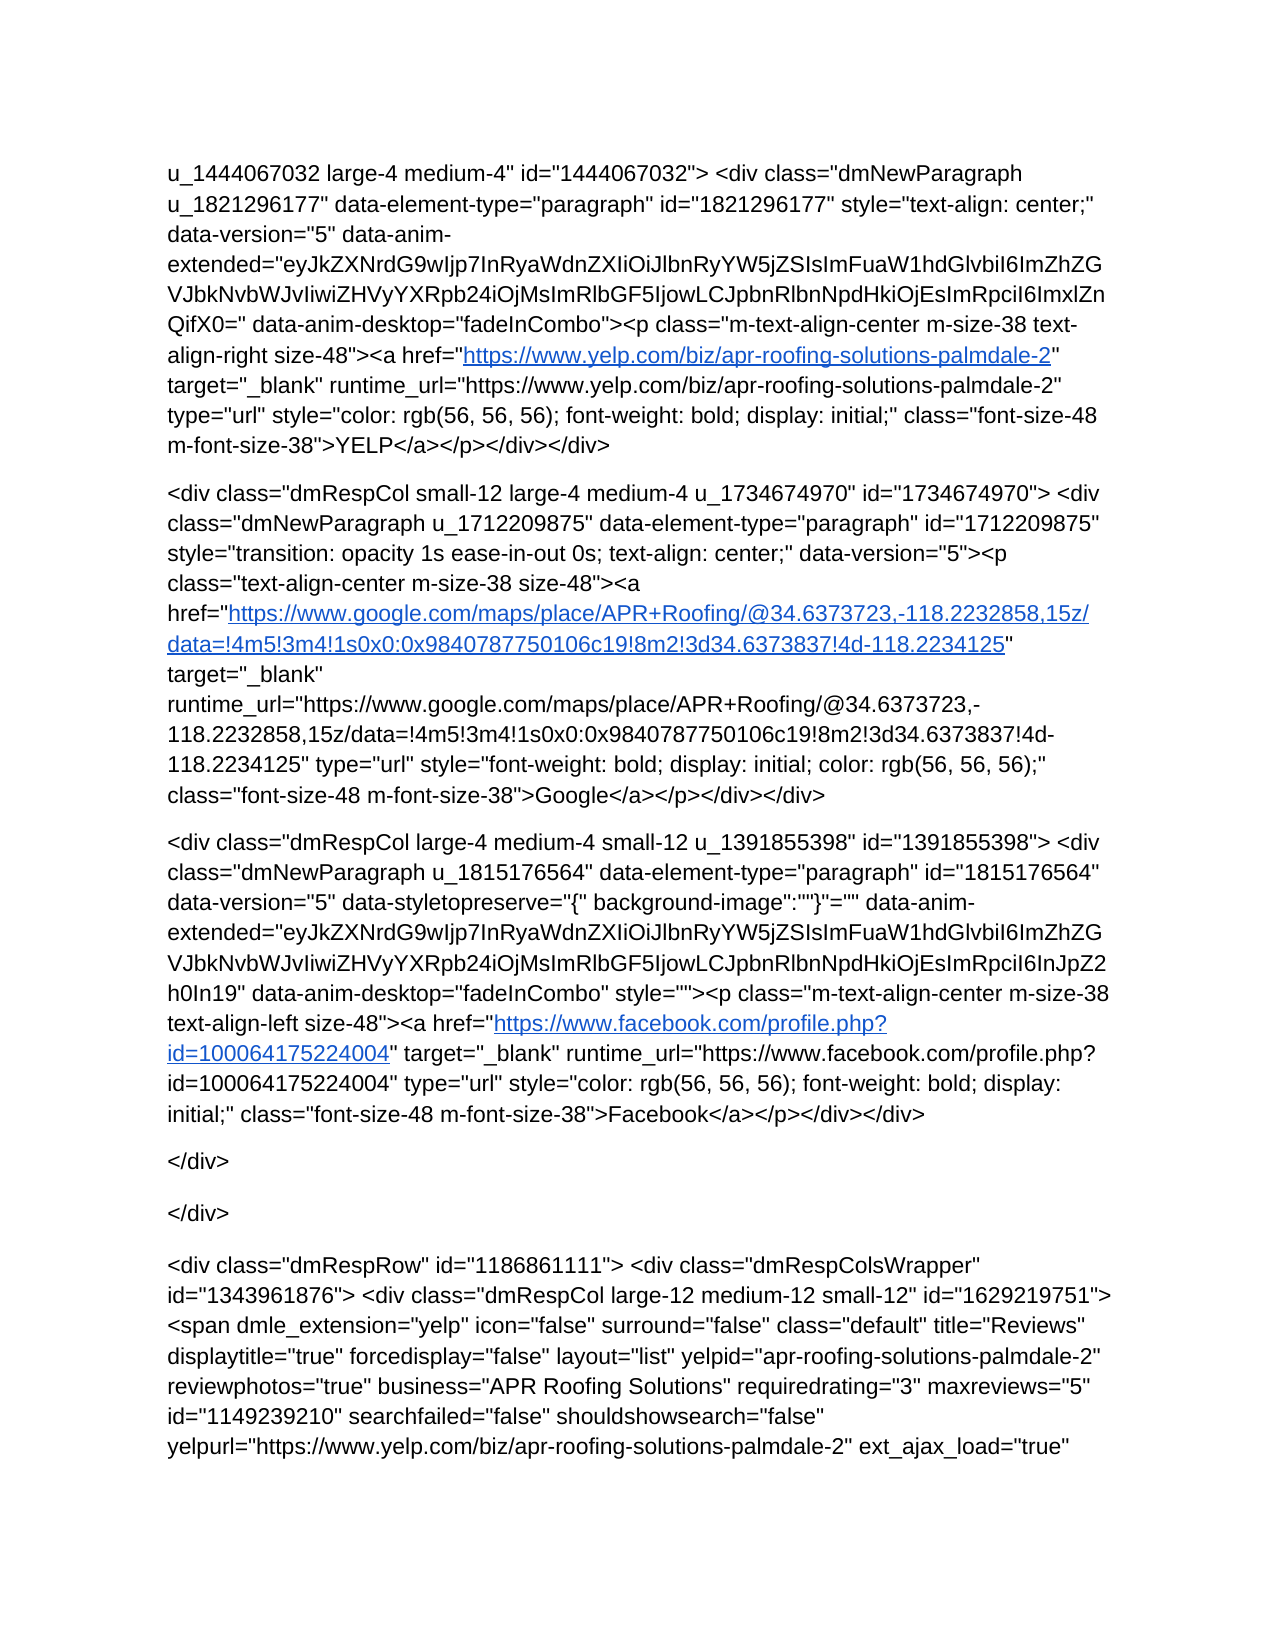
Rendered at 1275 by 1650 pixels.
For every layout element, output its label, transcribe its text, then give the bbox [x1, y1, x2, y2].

table_cell [150, 150, 157, 469]
table_cell [150, 1138, 157, 1189]
table_cell </div> [157, 1190, 1125, 1242]
table_cell [150, 818, 157, 1137]
table_cell <div class="dmRespRow" id="1186861111"> <div class="dmRespColsWrapper" id="1343961876"> <div class="dmRespCol large-12 medium-12 small-12" id="1629219751"> <span dmle_extension="yelp" icon="false" surround="false" class="default" title="Reviews" displaytitle="true" forcedisplay="false" layout="list" yelpid="apr-roofing-solutions-palmdale-2" reviewphotos="true" business="APR Roofing Solutions" requiredrating="3" maxreviews="5" id="1149239210" searchfailed="false" shouldshowsearch="false" yelpurl="https://www.yelp.com/biz/apr-roofing-solutions-palmdale-2" ext_ajax_load="true" [157, 1242, 1125, 1470]
table_cell [150, 1190, 157, 1242]
table_cell u_1444067032 large-4 medium-4" id="1444067032"> <div class="dmNewParagraph u_1821296177" data-element-type="paragraph" id="1821296177" style="text-align: center;" data-version="5" data-anim-extended="eyJkZXNrdG9wIjp7InRyaWdnZXIiOiJlbnRyYW5jZSIsImFuaW1hdGlvbiI6ImZhZGVJbkNvbWJvIiwiZHVyYXRpb24iOjMsImRlbGF5IjowLCJpbnRlbnNpdHkiOjEsImRpciI6ImxlZnQifX0=" data-anim-desktop="fadeInCombo"><p class="m-text-align-center m-size-38 text-align-right size-48"><a href="https://www.yelp.com/biz/apr-roofing-solutions-palmdale-2" target="_blank" runtime_url="https://www.yelp.com/biz/apr-roofing-solutions-palmdale-2" type="url" style="color: rgb(56, 56, 56); font-weight: bold; display: initial;" class="font-size-48 m-font-size-38">YELP</a></p></div></div> [157, 150, 1125, 469]
table_cell [150, 469, 157, 818]
table_cell <div class="dmRespCol small-12 large-4 medium-4 u_1734674970" id="1734674970"> <div class="dmNewParagraph u_1712209875" data-element-type="paragraph" id="1712209875" style="transition: opacity 1s ease-in-out 0s; text-align: center;" data-version="5"><p class="text-align-center m-size-38 size-48"><a href="https://www.google.com/maps/place/APR+Roofing/@34.6373723,-118.2232858,15z/data=!4m5!3m4!1s0x0:0x9840787750106c19!8m2!3d34.6373837!4d-118.2234125" target="_blank" runtime_url="https://www.google.com/maps/place/APR+Roofing/@34.6373723,-118.2232858,15z/data=!4m5!3m4!1s0x0:0x9840787750106c19!8m2!3d34.6373837!4d-118.2234125" type="url" style="font-weight: bold; display: initial; color: rgb(56, 56, 56);" class="font-size-48 m-font-size-38">Google</a></p></div></div> [157, 469, 1125, 818]
table_cell </div> [157, 1138, 1125, 1189]
table_cell [150, 1242, 157, 1470]
table_cell <div class="dmRespCol large-4 medium-4 small-12 u_1391855398" id="1391855398"> <div class="dmNewParagraph u_1815176564" data-element-type="paragraph" id="1815176564" data-version="5" data-styletopreserve="{" background-image":""}"="" data-anim-extended="eyJkZXNrdG9wIjp7InRyaWdnZXIiOiJlbnRyYW5jZSIsImFuaW1hdGlvbiI6ImZhZGVJbkNvbWJvIiwiZHVyYXRpb24iOjMsImRlbGF5IjowLCJpbnRlbnNpdHkiOjEsImRpciI6InJpZ2h0In19" data-anim-desktop="fadeInCombo" style=""><p class="m-text-align-center m-size-38 text-align-left size-48"><a href="https://www.facebook.com/profile.php?id=100064175224004" target="_blank" runtime_url="https://www.facebook.com/profile.php?id=100064175224004" type="url" style="color: rgb(56, 56, 56); font-weight: bold; display: initial;" class="font-size-48 m-font-size-38">Facebook</a></p></div></div> [157, 818, 1125, 1137]
